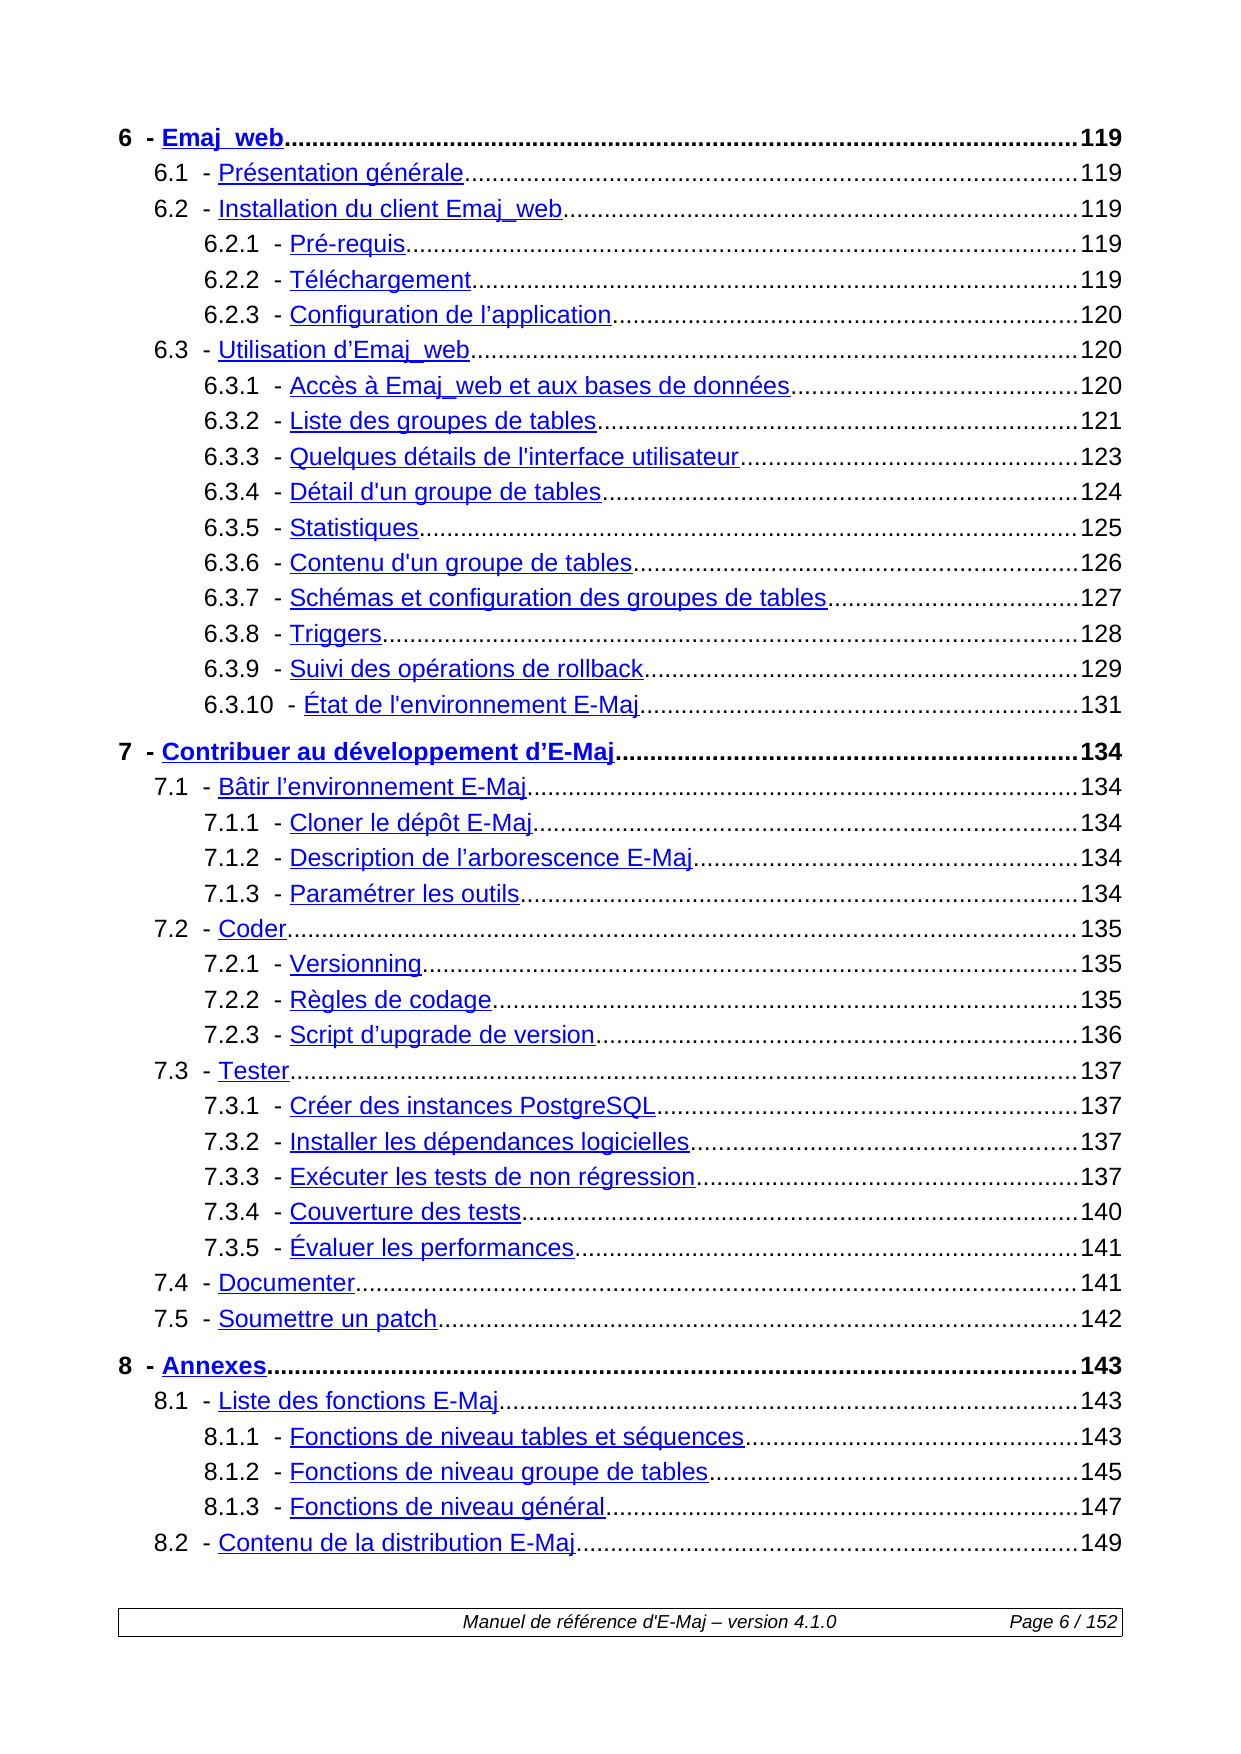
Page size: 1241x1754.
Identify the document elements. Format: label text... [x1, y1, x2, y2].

text 6.3.5 - Statistiques 125 [168, 508, 1122, 543]
text 6.3.10 - État de l'environnement E-Maj 131 [168, 685, 1122, 720]
text 8.1.1 - Fonctions de niveau tables et séquences 143 [168, 1417, 1122, 1452]
text 8.1.3 - Fonctions de niveau général 147 [168, 1487, 1122, 1523]
text 6.3.2 - Liste des groupes de tables 121 [168, 401, 1122, 437]
text 7.3.4 - Couverture des tests 140 [168, 1192, 1122, 1228]
text 8 - Annexes 143 [118, 1346, 1122, 1381]
text 6.2.2 - Téléchargement 119 [168, 260, 1122, 295]
text 7.2 - Coder 135 [118, 909, 1122, 944]
text 6.3.1 - Accès à Emaj_web et aux bases de données 120 [168, 366, 1122, 401]
text 7.2.3 - Script d’upgrade de version 136 [168, 1015, 1122, 1051]
text 6 - Emaj_web 119 [118, 118, 1122, 153]
text 7.1.3 - Paramétrer les outils 134 [168, 874, 1122, 909]
text 6.2 - Installation du client Emaj_web 119 [118, 189, 1122, 224]
text 7.4 - Documenter 141 [118, 1263, 1122, 1299]
text 7.2.2 - Règles de codage 135 [168, 980, 1122, 1015]
text 8.2 - Contenu de la distribution E-Maj 149 [118, 1523, 1122, 1558]
text 6.3.8 - Triggers 128 [168, 614, 1122, 649]
text 7.3.3 - Exécuter les tests de non régression 137 [168, 1157, 1122, 1192]
text 7.3.1 - Créer des instances PostgreSQL 137 [168, 1086, 1122, 1122]
text 6.3.9 - Suivi des opérations de rollback 129 [168, 649, 1122, 685]
text 7 - Contribuer au développement d’E-Maj 134 [118, 732, 1122, 767]
text 7.3.5 - Évaluer les performances 141 [168, 1228, 1122, 1263]
text 6.3.3 - Quelques détails de l'interface utilisateur 123 [168, 437, 1122, 472]
text 7.2.1 - Versionning 135 [168, 944, 1122, 980]
text 7.1.2 - Description de l’arborescence E-Maj 134 [168, 838, 1122, 874]
text 8.1.2 - Fonctions de niveau groupe de tables 145 [168, 1452, 1122, 1487]
text 7.1 - Bâtir l’environnement E-Maj 134 [118, 767, 1122, 803]
text 7.5 - Soumettre un patch 142 [118, 1299, 1122, 1334]
text 8.1 - Liste des fonctions E-Maj 143 [118, 1381, 1122, 1417]
text 6.3.4 - Détail d'un groupe de tables 124 [168, 472, 1122, 508]
text 6.3 - Utilisation d’Emaj_web 120 [118, 331, 1122, 366]
text 6.3.6 - Contenu d'un groupe de tables 126 [168, 543, 1122, 578]
text 6.3.7 - Schémas et configuration des groupes de tables 127 [168, 578, 1122, 614]
text 7.3.2 - Installer les dépendances logicielles 137 [168, 1122, 1122, 1157]
text 6.2.1 - Pré-requis 119 [168, 224, 1122, 260]
text 7.1.1 - Cloner le dépôt E-Maj 134 [168, 803, 1122, 838]
text 6.2.3 - Configuration de l’application 120 [168, 295, 1122, 331]
text 7.3 - Tester 137 [118, 1051, 1122, 1086]
text 6.1 - Présentation générale 119 [118, 153, 1122, 189]
